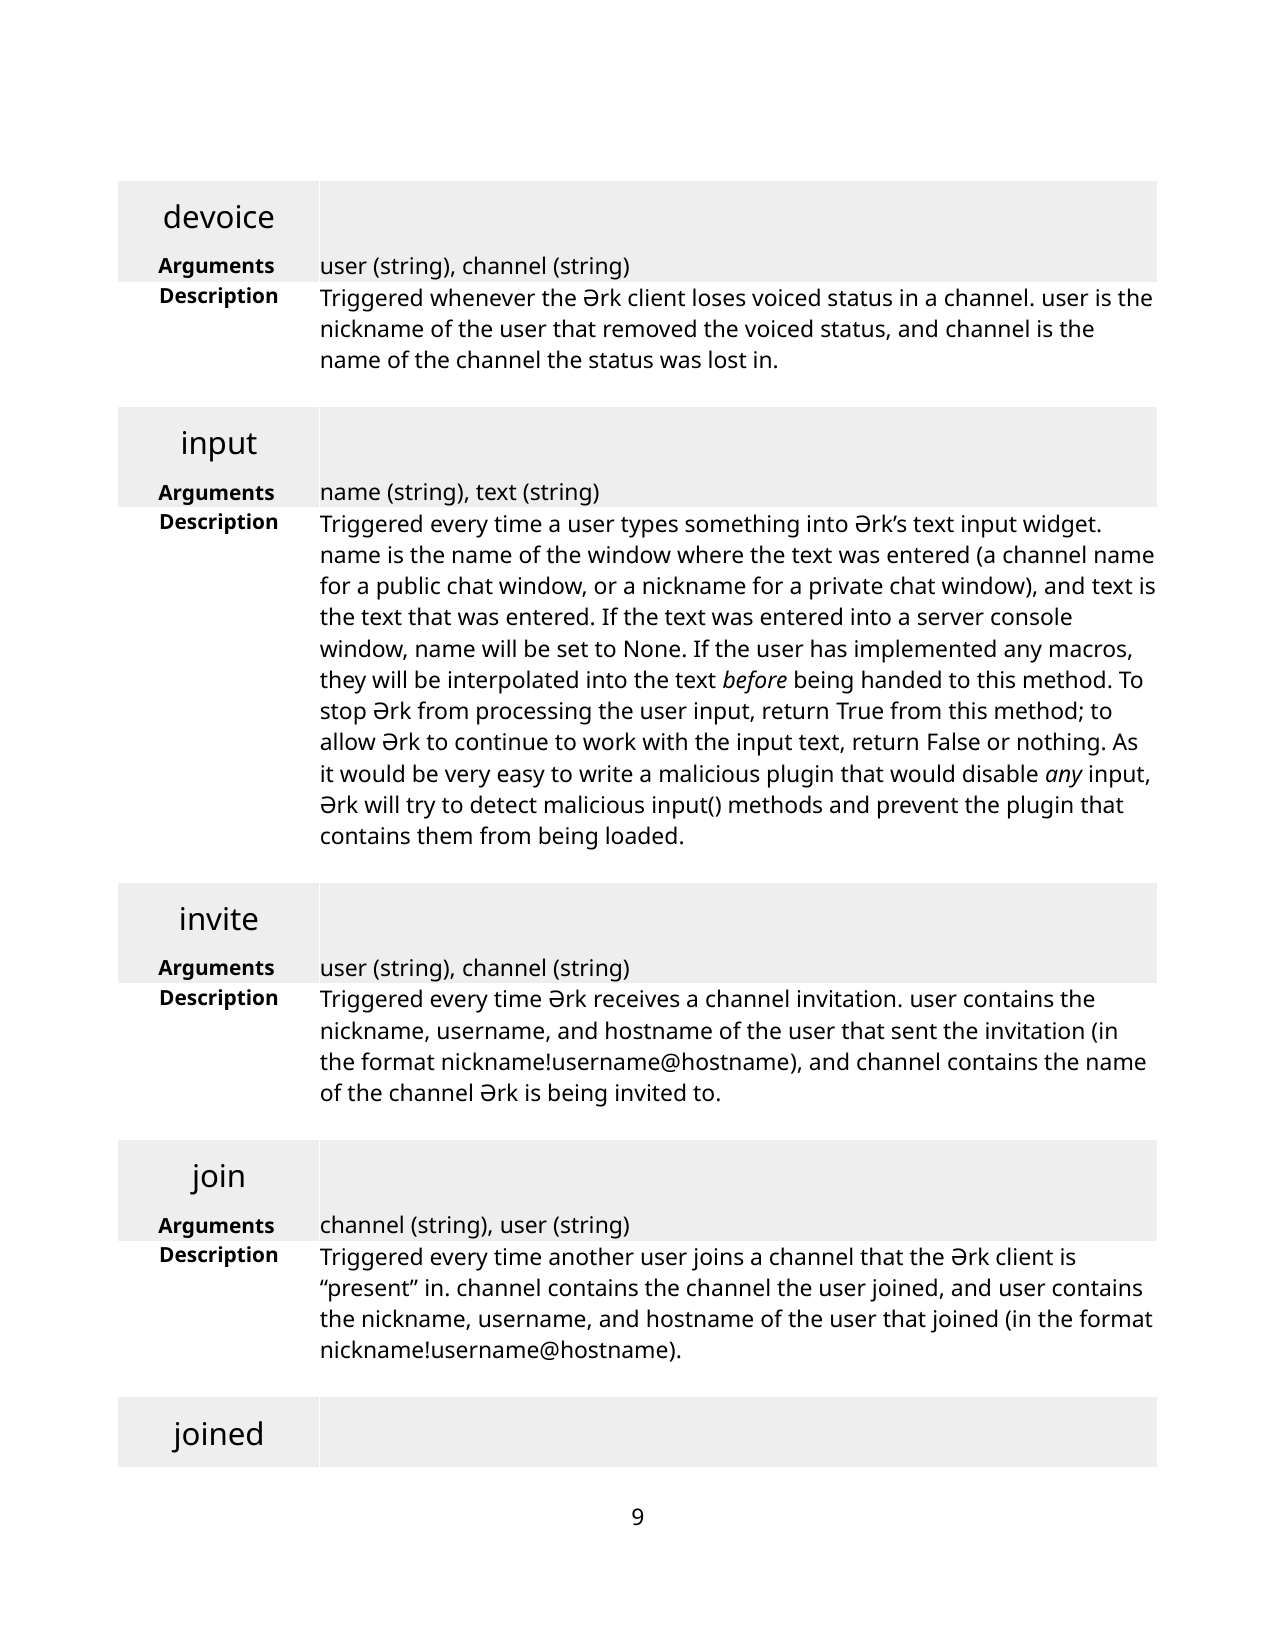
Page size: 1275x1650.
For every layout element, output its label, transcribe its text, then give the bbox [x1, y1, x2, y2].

table_cell name (string), text (string) [320, 476, 1157, 507]
table_cell user (string), channel (string) [320, 952, 1157, 983]
table_header [320, 1397, 1157, 1467]
table_header joined [118, 1397, 319, 1467]
table_header input [118, 407, 319, 476]
table_cell Arguments [118, 250, 319, 282]
table_cell Description [118, 984, 319, 1108]
table_cell Triggered whenever the Ərk client loses voiced status in a channel. user is the nickname of the user that removed the voiced status, and channel is the name of the channel the status was lost in. [320, 282, 1157, 375]
table_cell Triggered every time another user joins a channel that the Ərk client is “present” in. channel contains the channel the user joined, and user contains the nickname, username, and hostname of the user that joined (in the format nickname!username@hostname). [320, 1241, 1157, 1366]
table_header invite [118, 883, 319, 952]
table_cell Description [118, 1241, 319, 1366]
table_header join [118, 1140, 319, 1209]
table_header [320, 1140, 1157, 1209]
table_cell Arguments [118, 1209, 319, 1241]
table_cell channel (string), user (string) [320, 1209, 1157, 1241]
table_cell Arguments [118, 476, 319, 507]
table_cell Description [118, 282, 319, 375]
table_cell user (string), channel (string) [320, 250, 1157, 282]
table_header devoice [118, 181, 319, 250]
table_cell Arguments [118, 952, 319, 983]
table_cell Triggered every time Ərk receives a channel invitation. user contains the nickname, username, and hostname of the user that sent the invitation (in the format nickname!username@hostname), and channel contains the name of the channel Ərk is being invited to. [320, 984, 1157, 1108]
table_cell Description [118, 508, 319, 851]
table_header [320, 181, 1157, 250]
table_header [320, 407, 1157, 476]
table_header [320, 883, 1157, 952]
table_cell Triggered every time a user types something into Ərk’s text input widget. name is the name of the window where the text was entered (a channel name for a public chat window, or a nickname for a private chat window), and text is the text that was entered. If the text was entered into a server console window, name will be set to None. If the user has implemented any macros, they will be interpolated into the text before being handed to this method. To stop Ərk from processing the user input, return True from this method; to allow Ərk to continue to work with the input text, return False or nothing. As it would be very easy to write a malicious plugin that would disable any input, Ərk will try to detect malicious input() methods and prevent the plugin that contains them from being loaded. [320, 508, 1157, 851]
